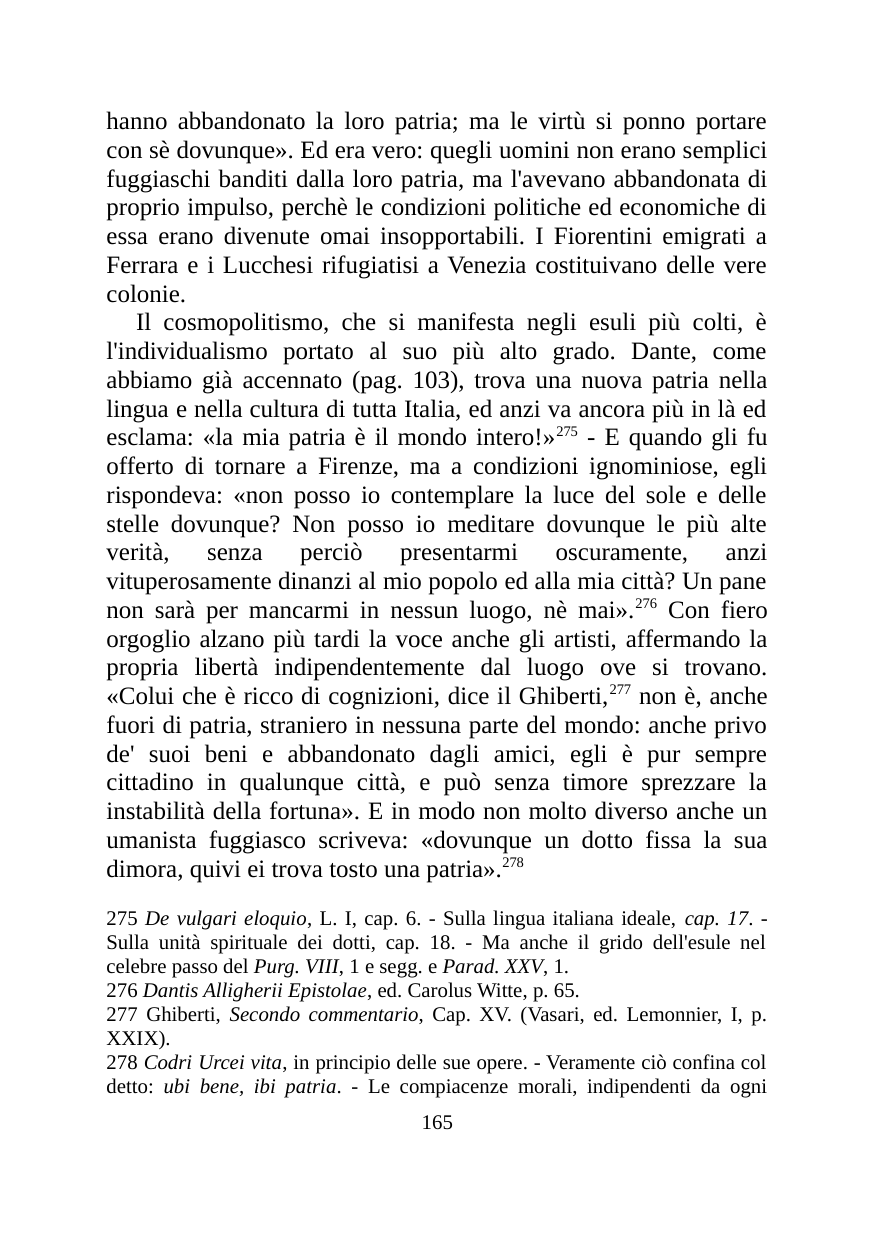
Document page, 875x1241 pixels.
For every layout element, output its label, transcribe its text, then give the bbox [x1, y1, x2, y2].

text hanno abbandonato la loro patria; ma le virtù si ponno portare con sè dovunque». Ed era vero: quegli uomini non erano semplici fuggiaschi banditi dalla loro patria, ma l'avevano abbandonata di proprio impulso, perchè le condizioni politiche ed economiche di essa erano divenute omai insopportabili. I Fiorentini emigrati a Ferrara e i Lucchesi rifugiatisi a Venezia costituivano delle vere colonie. [106, 106, 768, 307]
text De vulgari eloquio, L. I, cap. 6. - Sulla lingua italiana ideale, cap. 17. - Sulla unità spirituale dei dotti, cap. 18. - Ma anche il grido dell'esule nel celebre passo del Purg. VIII, 1 e segg. e Parad. XXV, 1. [106, 906, 768, 978]
text Ghiberti, Secondo commentario, Cap. XV. (Vasari, ed. Lemonnier, I, p. XXIX). [106, 1002, 768, 1050]
text Dantis Alligherii Epistolae, ed. Carolus Witte, p. 65. [106, 978, 768, 1002]
text Codri Urcei vita, in principio delle sue opere. - Veramente ciò confina col detto: ubi bene, ibi patria. - Le compiacenze morali, indipendenti da ogni [106, 1050, 768, 1098]
text Il cosmopolitismo, che si manifesta negli esuli più colti, è l'individualismo portato al suo più alto grado. Dante, come abbiamo già accennato (pag. 103), trova una nuova patria nella lingua e nella cultura di tutta Italia, ed anzi va ancora più in là ed esclama: «la mia patria è il mondo intero!» - E quando gli fu offerto di tornare a Firenze, ma a condizioni ignominiose, egli rispondeva: «non posso io contemplare la luce del sole e delle stelle dovunque? Non posso io meditare dovunque le più alte verità, senza perciò presentarmi oscuramente, anzi vituperosamente dinanzi al mio popolo ed alla mia città? Un pane non sarà per mancarmi in nessun luogo, nè mai». Con fiero orgoglio alzano più tardi la voce anche gli artisti, affermando la propria libertà indipendentemente dal luogo ove si trovano. «Colui che è ricco di cognizioni, dice il Ghiberti, non è, anche fuori di patria, straniero in nessuna parte del mondo: anche privo de' suoi beni e abbandonato dagli amici, egli è pur sempre cittadino in qualunque città, e può senza timore sprezzare la instabilità della fortuna». E in modo non molto diverso anche un umanista fuggiasco scriveva: «dovunque un dotto fissa la sua dimora, quivi ei trova tosto una patria». [106, 307, 768, 882]
